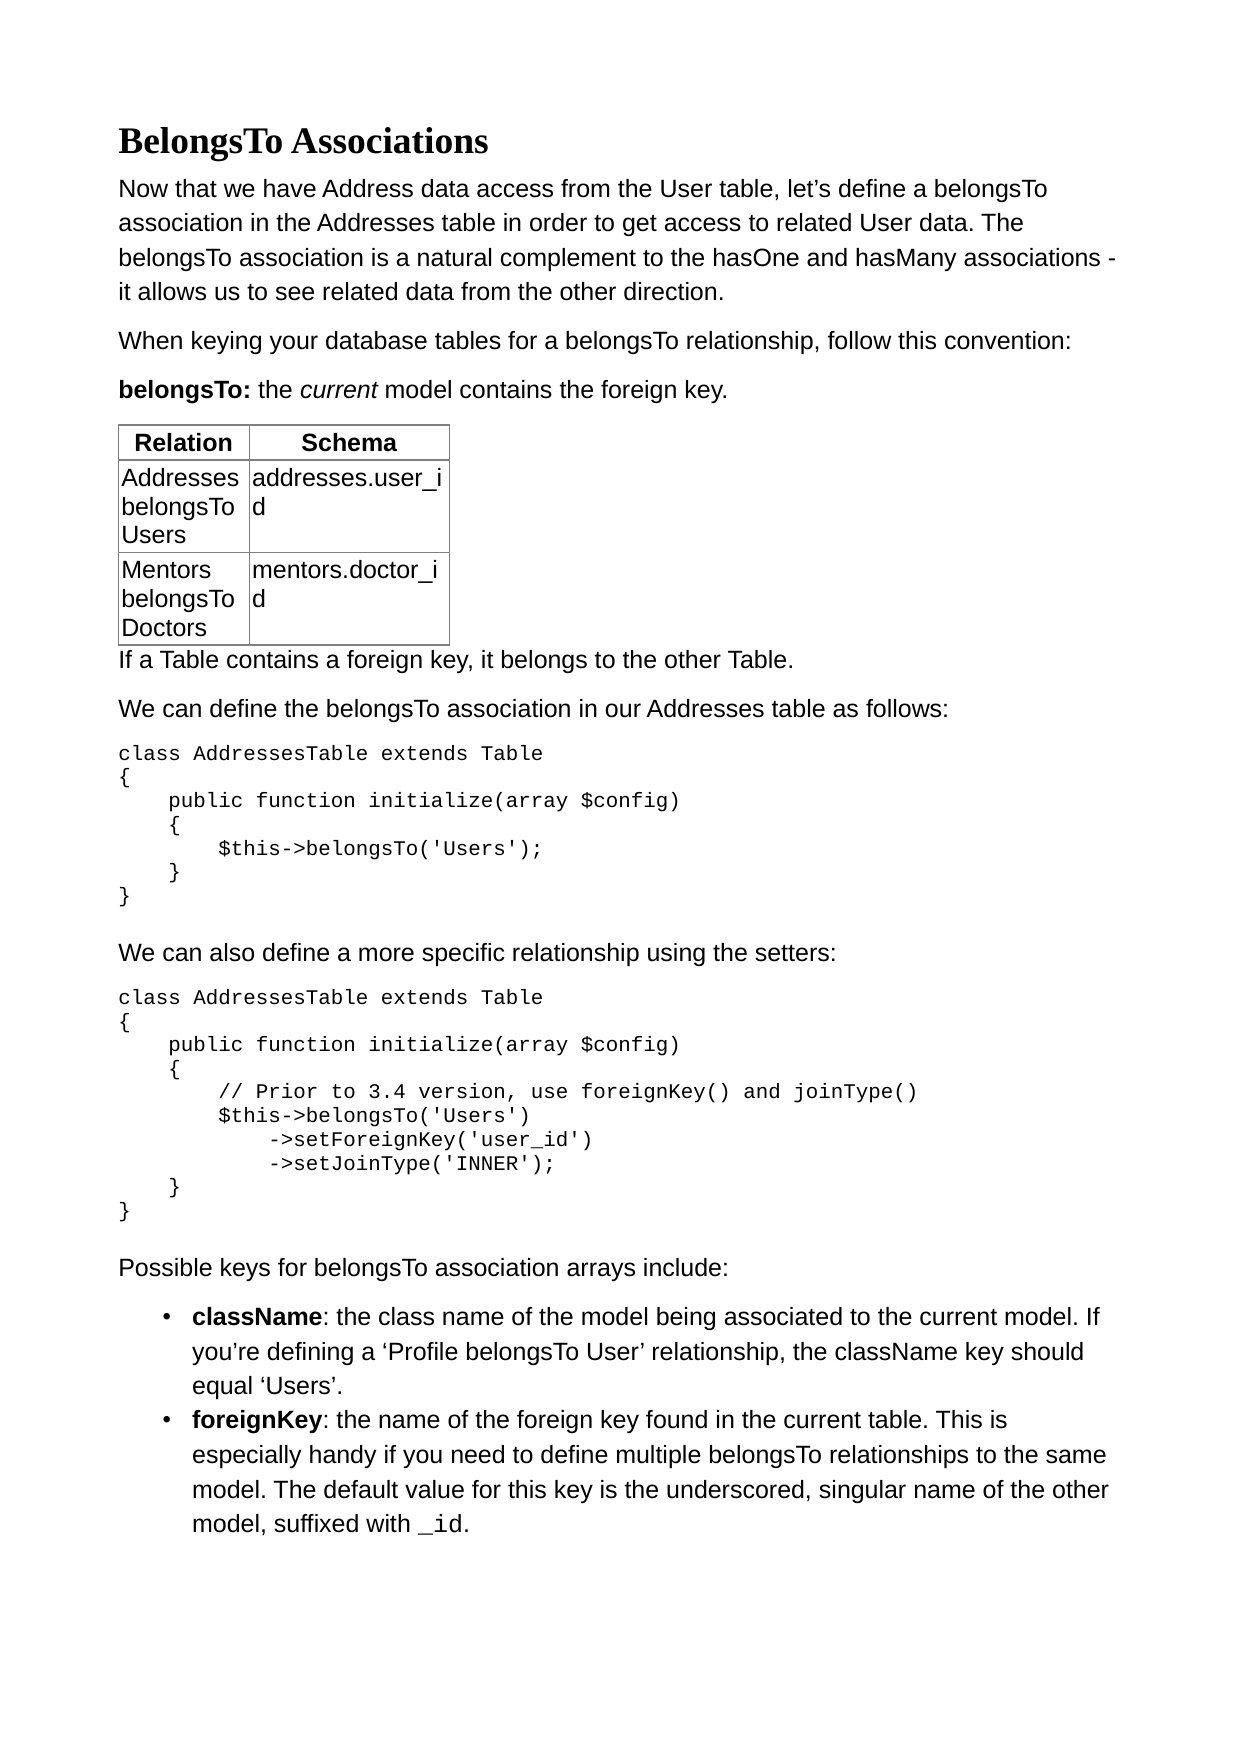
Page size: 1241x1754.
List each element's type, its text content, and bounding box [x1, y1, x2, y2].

text $this->belongsTo('Users'); [118, 837, 1122, 861]
text ->setJoinType('INNER'); [118, 1152, 1122, 1176]
table_cell Mentors belongsTo Doctors [119, 553, 249, 644]
text public function initialize(array $config) [118, 1034, 1122, 1058]
table_cell addresses.user_id [250, 461, 449, 552]
text $this->belongsTo('Users') [118, 1105, 1122, 1129]
text class AddressesTable extends Table [118, 987, 1122, 1011]
text When keying your database tables for a belongsTo relationship, follow this convention: [118, 326, 1122, 355]
text // Prior to 3.4 version, use foreignKey() and joinType() [118, 1082, 1122, 1105]
text class AddressesTable extends Table [118, 743, 1122, 767]
table_header Schema [250, 426, 449, 459]
text ->setForeignKey('user_id') [118, 1129, 1122, 1152]
text We can define the belongsTo association in our Addresses table as follows: [118, 694, 1122, 723]
table_cell mentors.doctor_id [250, 553, 449, 644]
table_cell Addresses belongsTo Users [119, 461, 249, 552]
subtitle BelongsTo Associations [118, 118, 1122, 161]
text belongsTo: the current model contains the foreign key. [118, 375, 1122, 404]
text { [118, 767, 1122, 790]
list className: the class name of the model being associated to the current model. If you’re defining a ‘Profile belongsTo User’ relationship, the className key should equal ‘Users’. [162, 1302, 1122, 1400]
text Possible keys for belongsTo association arrays include: [118, 1253, 1122, 1282]
text } [118, 1176, 1122, 1200]
table_header Relation [119, 426, 249, 459]
text Now that we have Address data access from the User table, let’s define a belongsTo association in the Addresses table in order to get access to related User data. The belongsTo association is a natural complement to the hasOne and hasMany associations - it allows us to see related data from the other direction. [118, 174, 1122, 306]
text } [118, 885, 1122, 908]
text { [118, 814, 1122, 837]
text { [118, 1058, 1122, 1082]
text public function initialize(array $config) [118, 790, 1122, 814]
text If a Table contains a foreign key, it belongs to the other Table. [118, 645, 1122, 673]
text { [118, 1011, 1122, 1034]
text We can also define a more specific relationship using the setters: [118, 938, 1122, 967]
text } [118, 1200, 1122, 1223]
list foreignKey: the name of the foreign key found in the current table. This is especially handy if you need to define multiple belongsTo relationships to the same model. The default value for this key is the underscored, singular name of the other model, suffixed with _id. [162, 1406, 1122, 1540]
text } [118, 861, 1122, 885]
